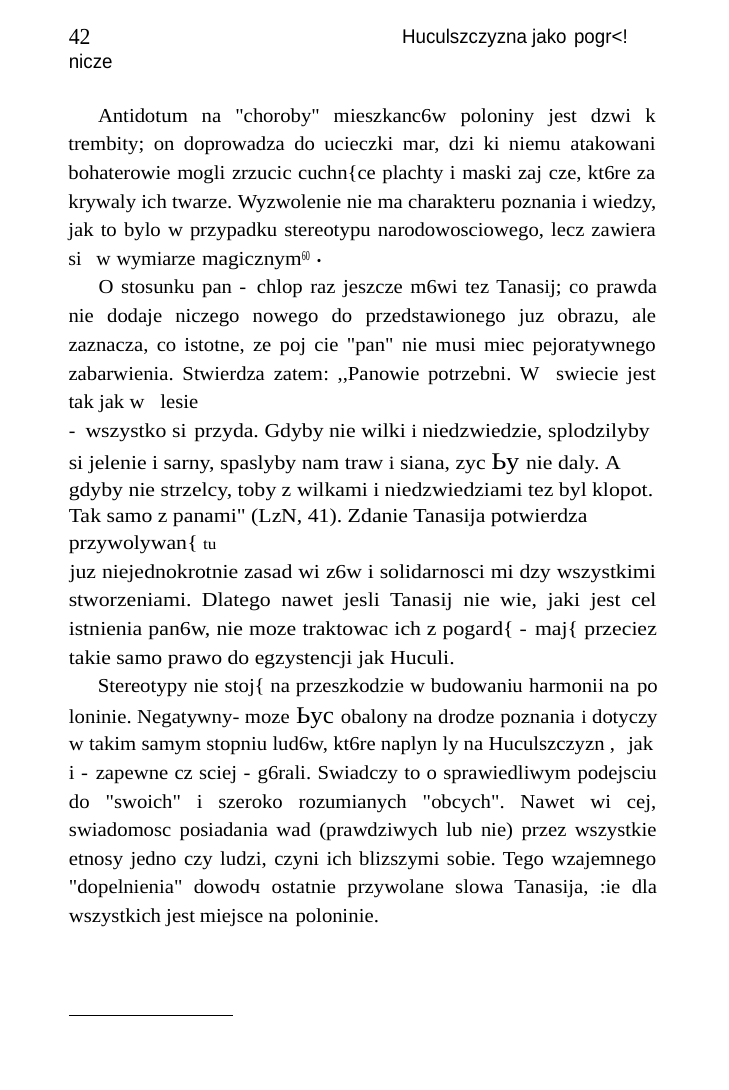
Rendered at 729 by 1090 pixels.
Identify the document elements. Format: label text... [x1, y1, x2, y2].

text 42 Huculszczyzna jako pogr<!nicze [68, 23, 670, 73]
text juz niejednokrotnie zasad wi z6w і solidarnosci mi dzy wszystkimi stworzeniami. Dlatego nawet jesli Tanasij nie wie, jaki jest cel istnienia pan6w, nie moze traktowac ich z pogard{ - maj{ przeciez takie samo prawo do egzystencji jak Huculi. [68, 560, 657, 668]
text О stosunku pan - chlop raz jeszcze m6wi tez Tanasij; со prawda nie dodaje niczego nowego do przedstawionego juz obrazu, ale zaznacza, со istotne, ze poj cie "pan" nie musi miec pejoratywnego zabarwienia. Stwierdza zatem: ,,Panowie potrzebni. W swiecie jest tak jak w lesie [68, 276, 657, 413]
list wszystko si przyda. Gdyby nie wilki і niedzwiedzie, splodzilyby si jelenie і sarny, spaslyby nam traw і siana, zyc Ьу nie daly. А gdyby nie strzelcy, toby z wilkami і niedzwiedziami tez byl klopot. Tak samo z panami" (LzN, 41). Zdanie Tanasija potwierdza przywolywan{ tu [68, 419, 657, 554]
text Antidotum na "choroby" mieszkanc6w poloniny jest dzwi k trembity; on doprowadza do ucieczki mar, dzi ki niemu atakowani bohaterowie mogli zrzucic cuchn{ce plachty і maski zaj cze, kt6re za­ krywaly ich twarze. Wyzwolenie nie ma charakteru poznania і wiedzy, jak to bylo w przypadku stereotypu narodowosciowego, lecz zawiera si w wymiarze magicznym60 • [68, 104, 657, 270]
text і - zapewne cz sciej - g6rali. Swiadczy to о sprawiedliwym podejsciu do "swoich" і szeroko rozumianych "obcych". Nawet wi cej, swiadomosc posiadania wad (prawdziwych lub nie) przez wszystkie etnosy jedno­ czy ludzi, czyni ich blizszymi sobie. Tego wzajemnego "dopelnienia" dowodч ostatnie przywolane slowa Tanasija, :іе dla wszystkich jest miejsce na poloninie. [69, 761, 658, 927]
text Stereotypy nie stoj{ na przeszkodzie w budowaniu harmonii na po­ loninie. Negatywny- moze Ьус obalony na drodze poznania і dotyczy w takim samym stopniu lud6w, kt6re naplyn ly na Huculszczyzn , jak [69, 674, 657, 755]
